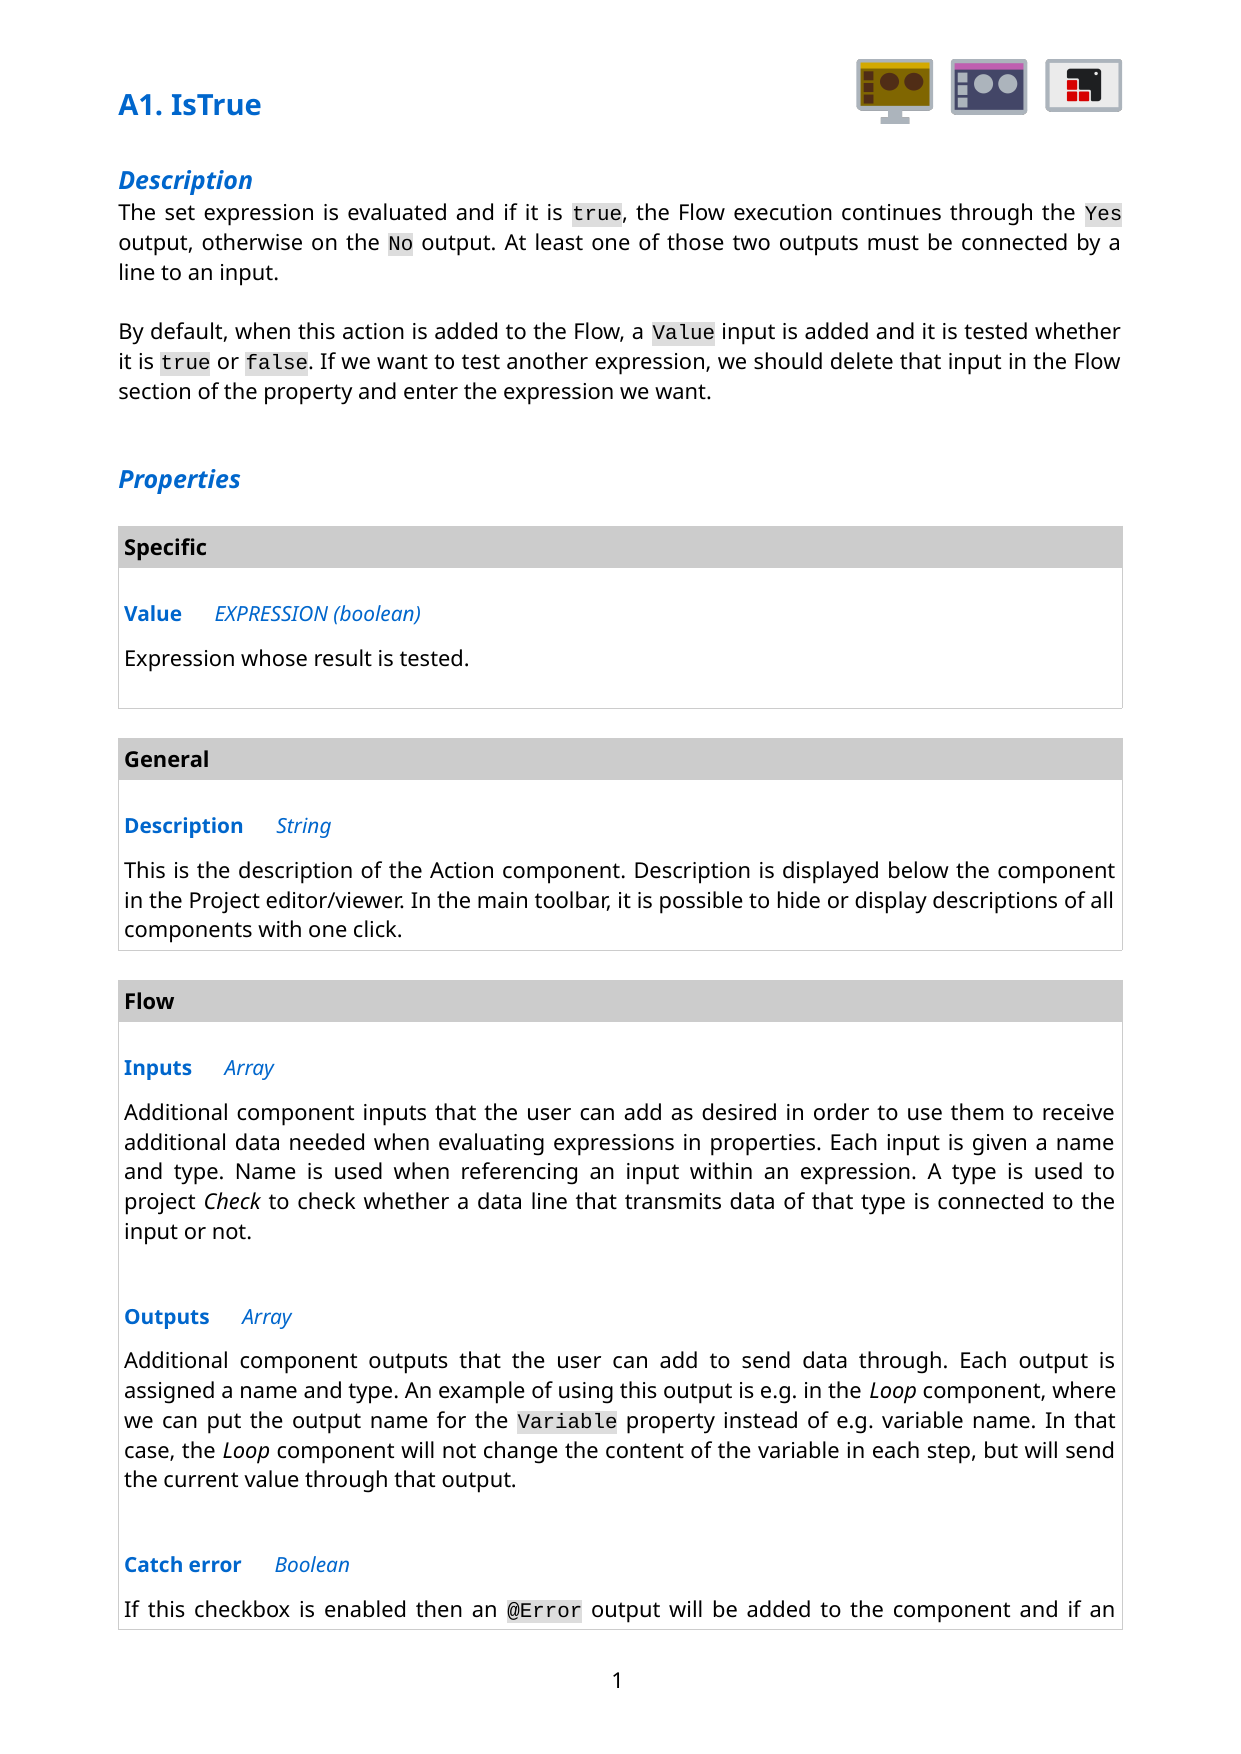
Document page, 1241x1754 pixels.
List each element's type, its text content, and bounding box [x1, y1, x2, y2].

table_header Specific [119, 527, 1122, 567]
table_cell Description String This is the description of the Action component. Description is displayed below the component in the Project editor/viewer. In the main toolbar, it is possible to hide or display descriptions of all components with one click. [119, 780, 1122, 950]
table_cell Value EXPRESSION (boolean) Expression whose result is tested. [119, 568, 1122, 708]
text The set expression is evaluated and if it is true, the Flow execution continues through the Yes output, otherwise on the No output. At least one of those two outputs must be connected by a line to an input. [118, 197, 1122, 286]
subtitle [934, 84, 1122, 124]
table_header Flow [119, 981, 1122, 1021]
subtitle IsTrue [118, 84, 856, 124]
picture [1045, 59, 1123, 112]
text By default, when this action is added to the Flow, a Value input is added and it is tested whether it is true or false. If we want to test another expression, we should delete that input in the Flow section of the property and enter the expression we want. [118, 316, 1122, 405]
picture [856, 59, 934, 124]
picture [950, 59, 1028, 115]
table_header General [119, 739, 1122, 779]
subtitle Properties [118, 462, 1122, 496]
subtitle Description [118, 163, 1122, 197]
table_cell Inputs Array Additional component inputs that the user can add as desired in order to use them to receive additional data needed when evaluating expressions in properties. Each input is given a name and type. Name is used when referencing an input within an expression. A type is used to project Check to check whether a data line that transmits data of that type is connected to the input or not. Outputs Array Additional component outputs that the user can add to send data through. Each output is assigned a name and type. An example of using this output is e.g. in the Loop component, where we can put the output name for the Variable property instead of e.g. variable name. In that case, the Loop component will not change the content of the variable in each step, but will send the current value through that output. Catch error Boolean If this checkbox is enabled then an @Error output will be added to the component and if an [119, 1022, 1122, 1629]
